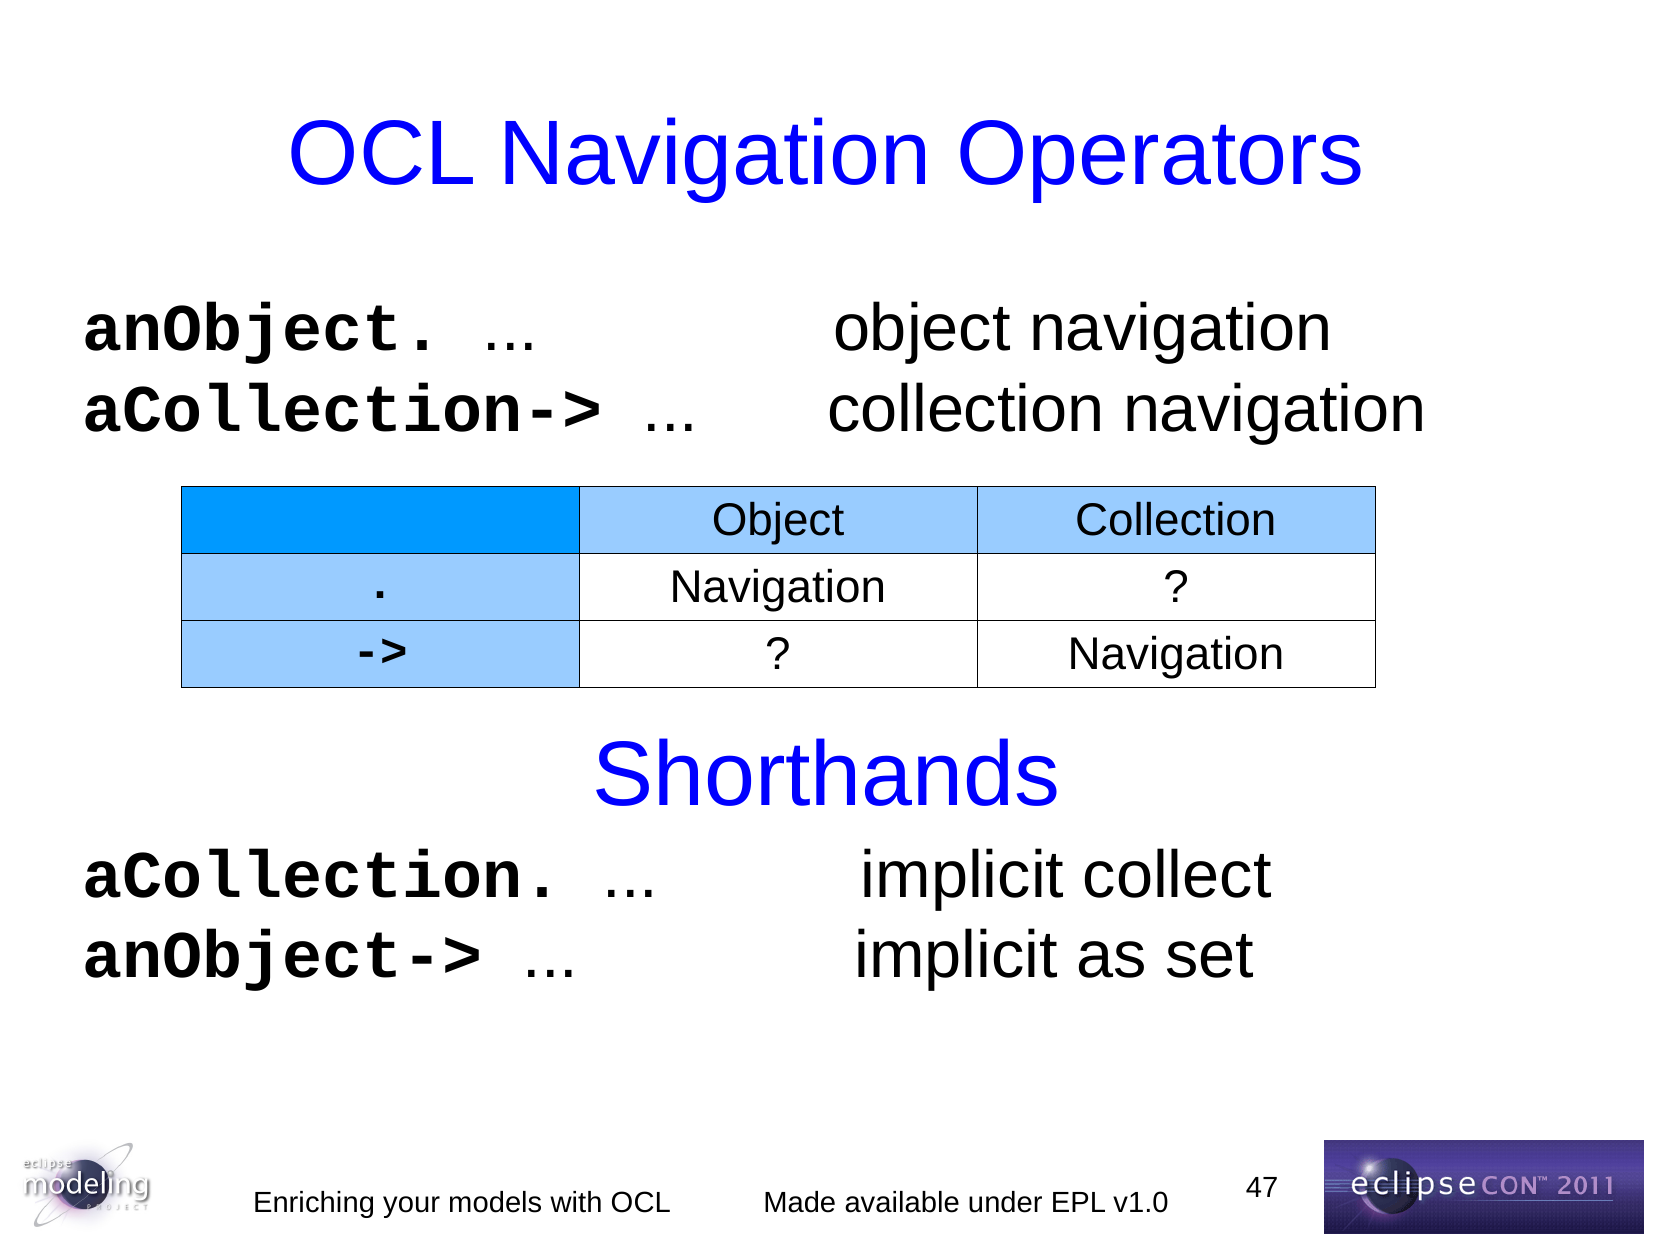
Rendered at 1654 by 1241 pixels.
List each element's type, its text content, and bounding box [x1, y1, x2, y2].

table_header Collection [978, 487, 1375, 553]
table_cell . [182, 554, 579, 620]
list anObject. ... object navigation aCollection-> ... collection navigation Shorthands aCollection. ... implicit collect anObject-> ... implicit as set [82, 290, 1571, 1148]
table_header Object [580, 487, 977, 553]
table_cell -> [182, 621, 579, 687]
table_cell Navigation [580, 554, 977, 620]
picture [9, 1136, 156, 1235]
picture [1324, 1140, 1644, 1234]
title OCL Navigation Operators [82, 49, 1571, 257]
table_cell Navigation [978, 621, 1375, 687]
table_cell ? [580, 621, 977, 687]
table_header [182, 487, 579, 553]
table_cell ? [978, 554, 1375, 620]
